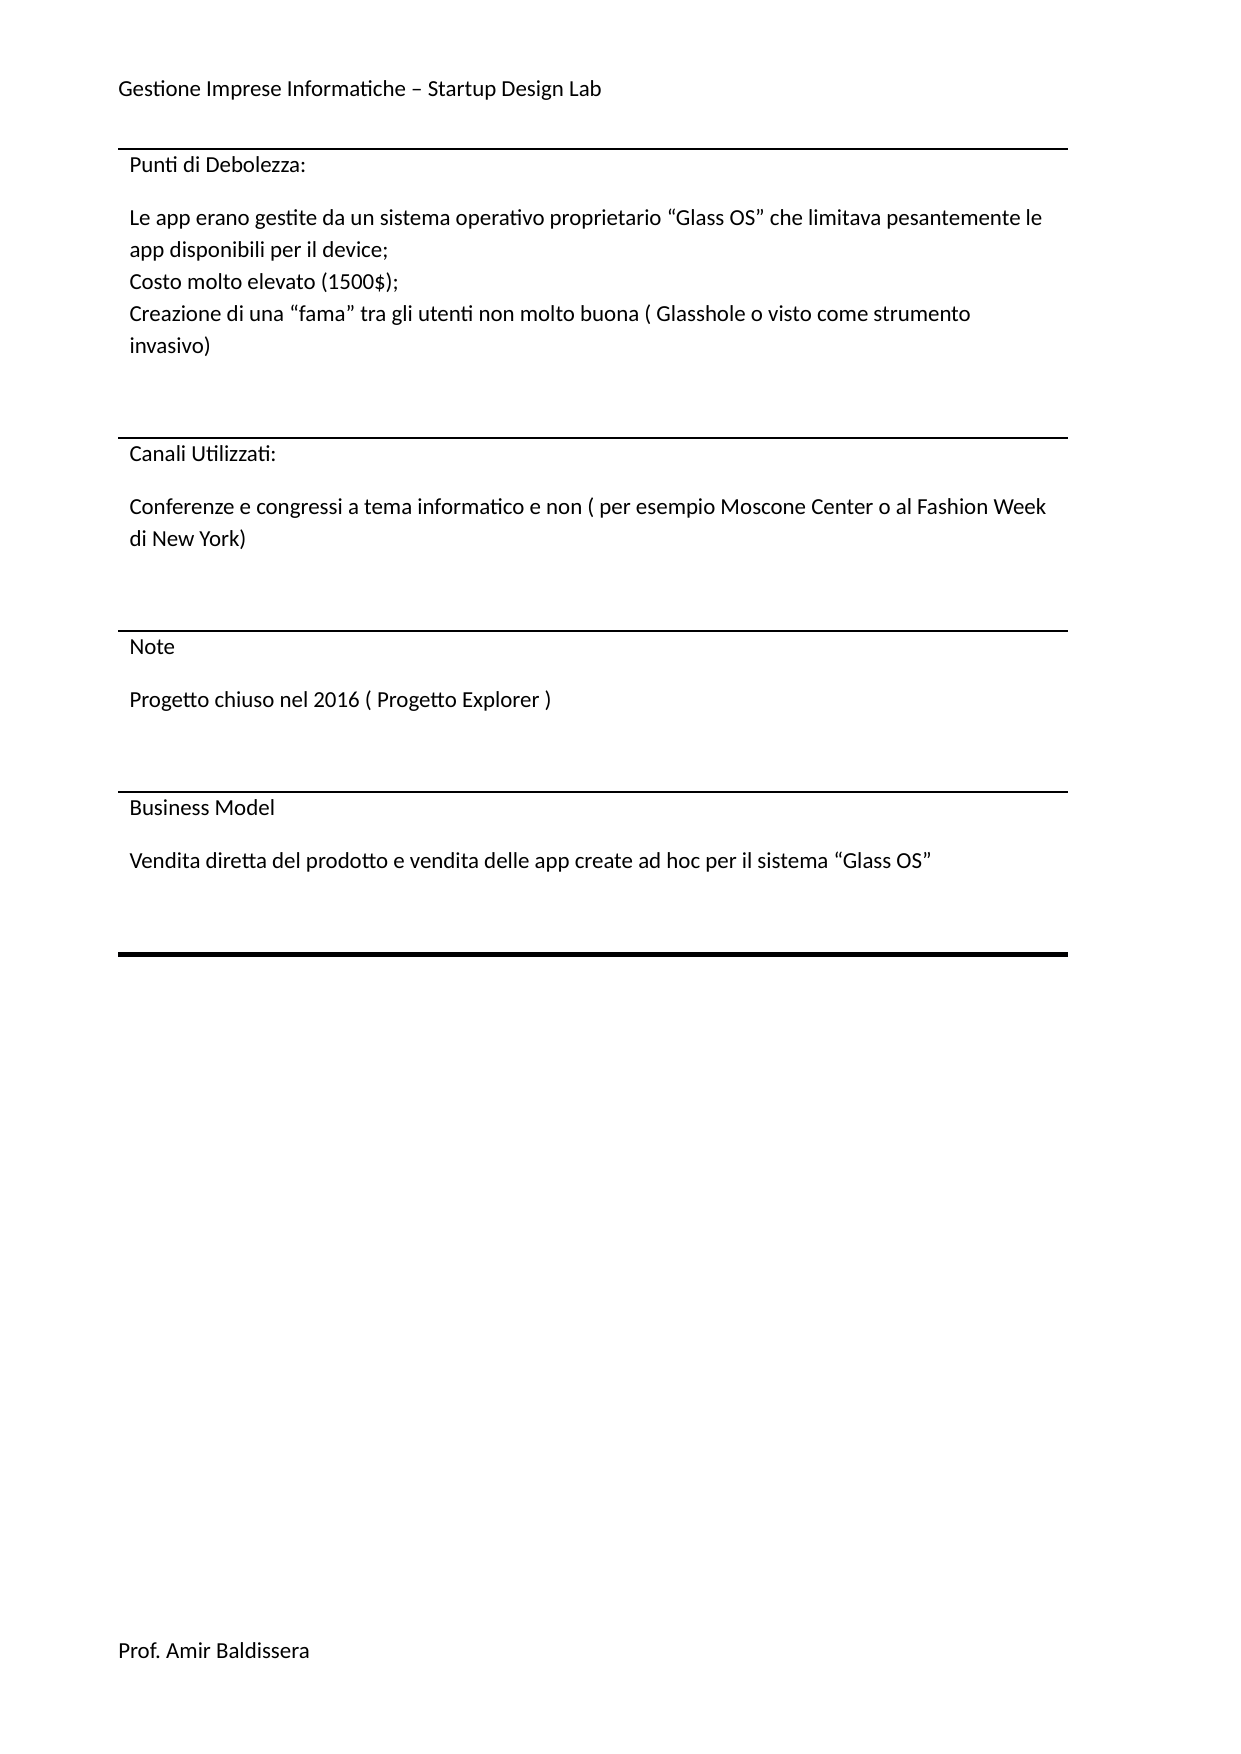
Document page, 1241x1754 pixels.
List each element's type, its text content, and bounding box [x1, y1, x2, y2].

table_cell Punti di Debolezza: Le app erano gestite da un sistema operativo proprietario “Glass OS” che limitava pesantemente le app disponibili per il device; Costo molto elevato (1500$); Creazione di una “fama” tra gli utenti non molto buona ( Glasshole o visto come strumento invasivo) [118, 150, 1068, 437]
table_cell Note Progetto chiuso nel 2016 ( Progetto Explorer ) [118, 632, 1068, 791]
table_cell Business Model Vendita diretta del prodotto e vendita delle app create ad hoc per il sistema “Glass OS” [118, 793, 1068, 952]
table_cell Canali Utilizzati: Conferenze e congressi a tema informatico e non ( per esempio Moscone Center o al Fashion Week di New York) [118, 439, 1068, 630]
